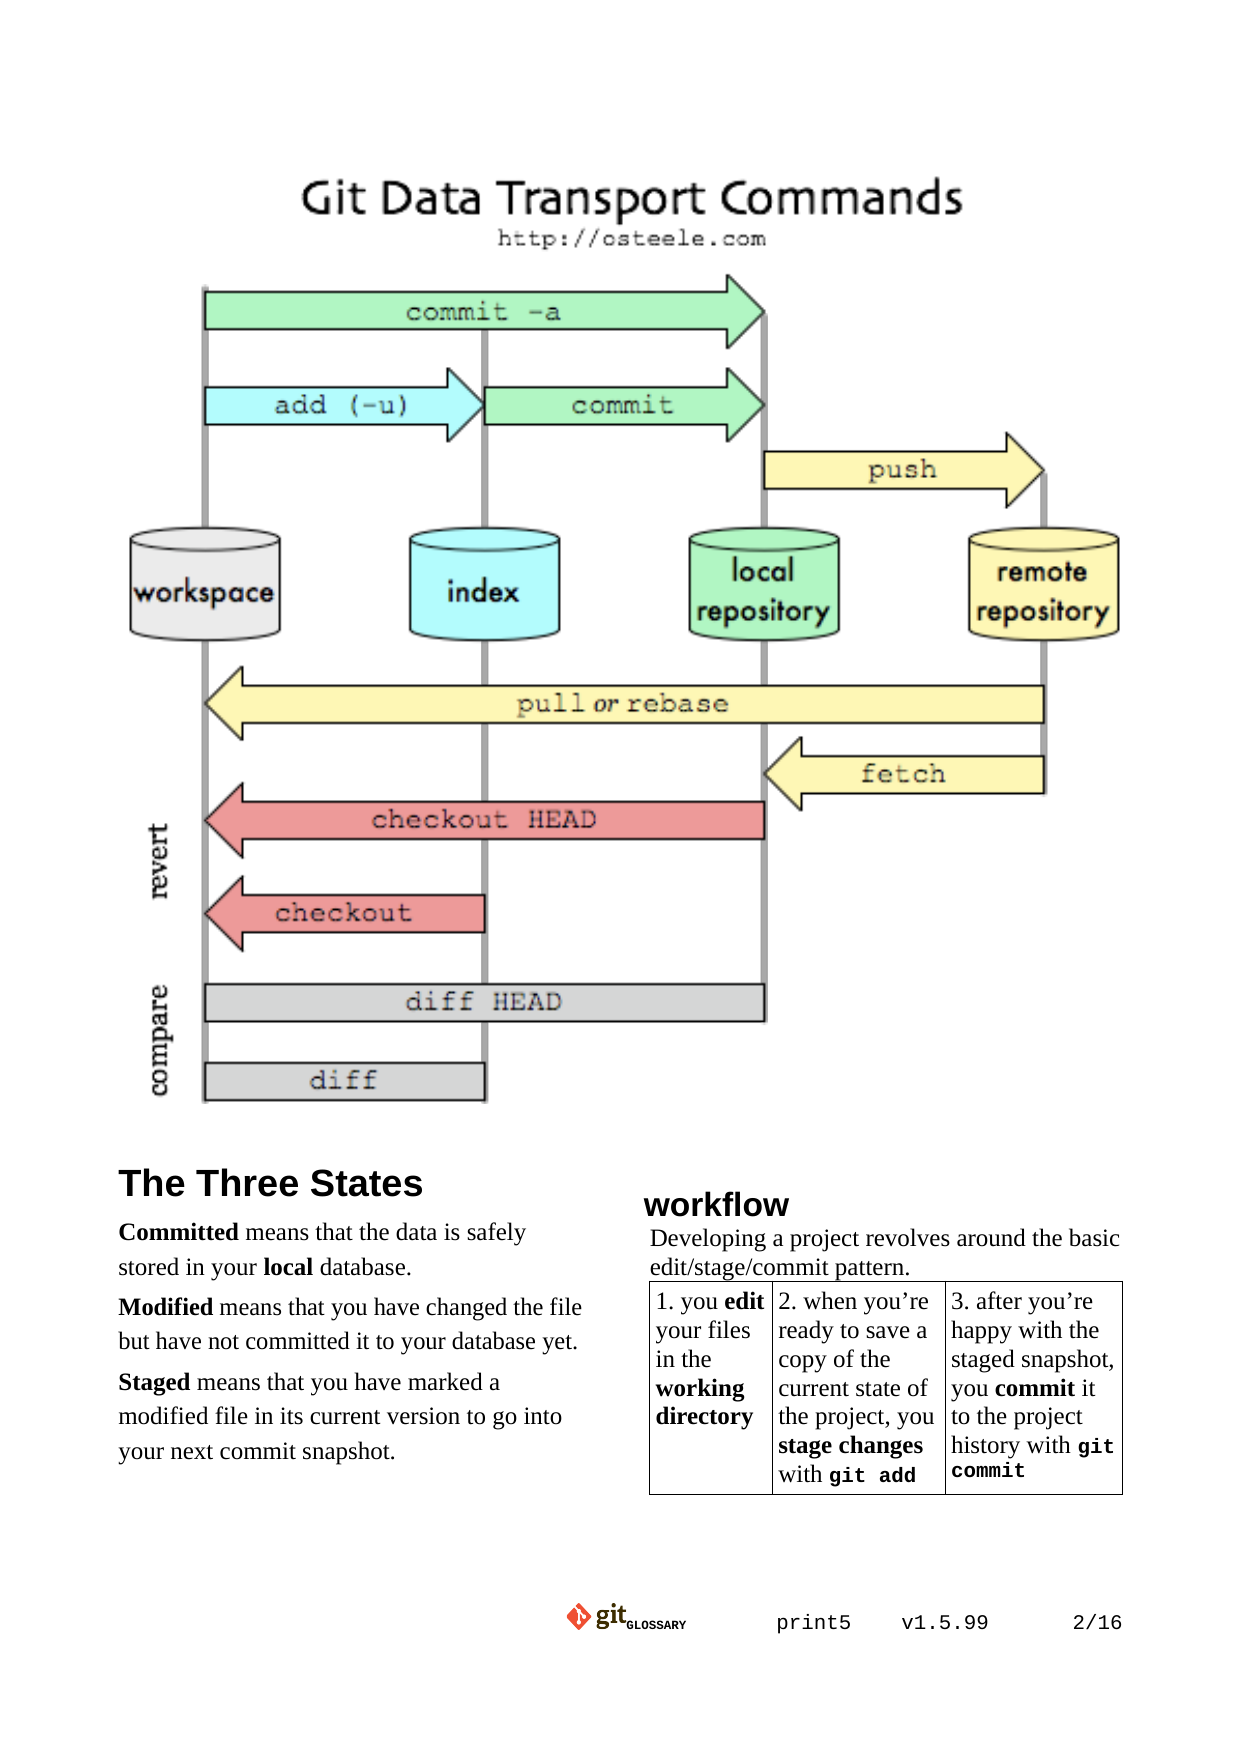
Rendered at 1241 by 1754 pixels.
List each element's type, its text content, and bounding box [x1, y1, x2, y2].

table_header 1. you edit your files in the working directory [650, 1282, 772, 1494]
text Modified means that you have changed the file but have not committed it to your database yet. [118, 1292, 591, 1355]
text Committed means that the data is safely stored in your local database. [118, 1217, 591, 1280]
picture [126, 165, 1122, 1108]
subtitle The Three States [118, 1161, 591, 1204]
table_header 3. after you’re happy with the staged snapshot, you commit it to the project history with git commit [946, 1282, 1122, 1494]
text Developing a project revolves around the basic edit/stage/commit pattern. [649, 1223, 1122, 1281]
text Staged means that you have marked a modified file in its current version to go into your next commit snapshot. [118, 1367, 591, 1464]
table_header 2. when you’re ready to save a copy of the current state of the project, you stage changes with git add [773, 1282, 945, 1494]
picture [566, 1603, 627, 1630]
subtitle workflow [644, 1184, 1122, 1223]
